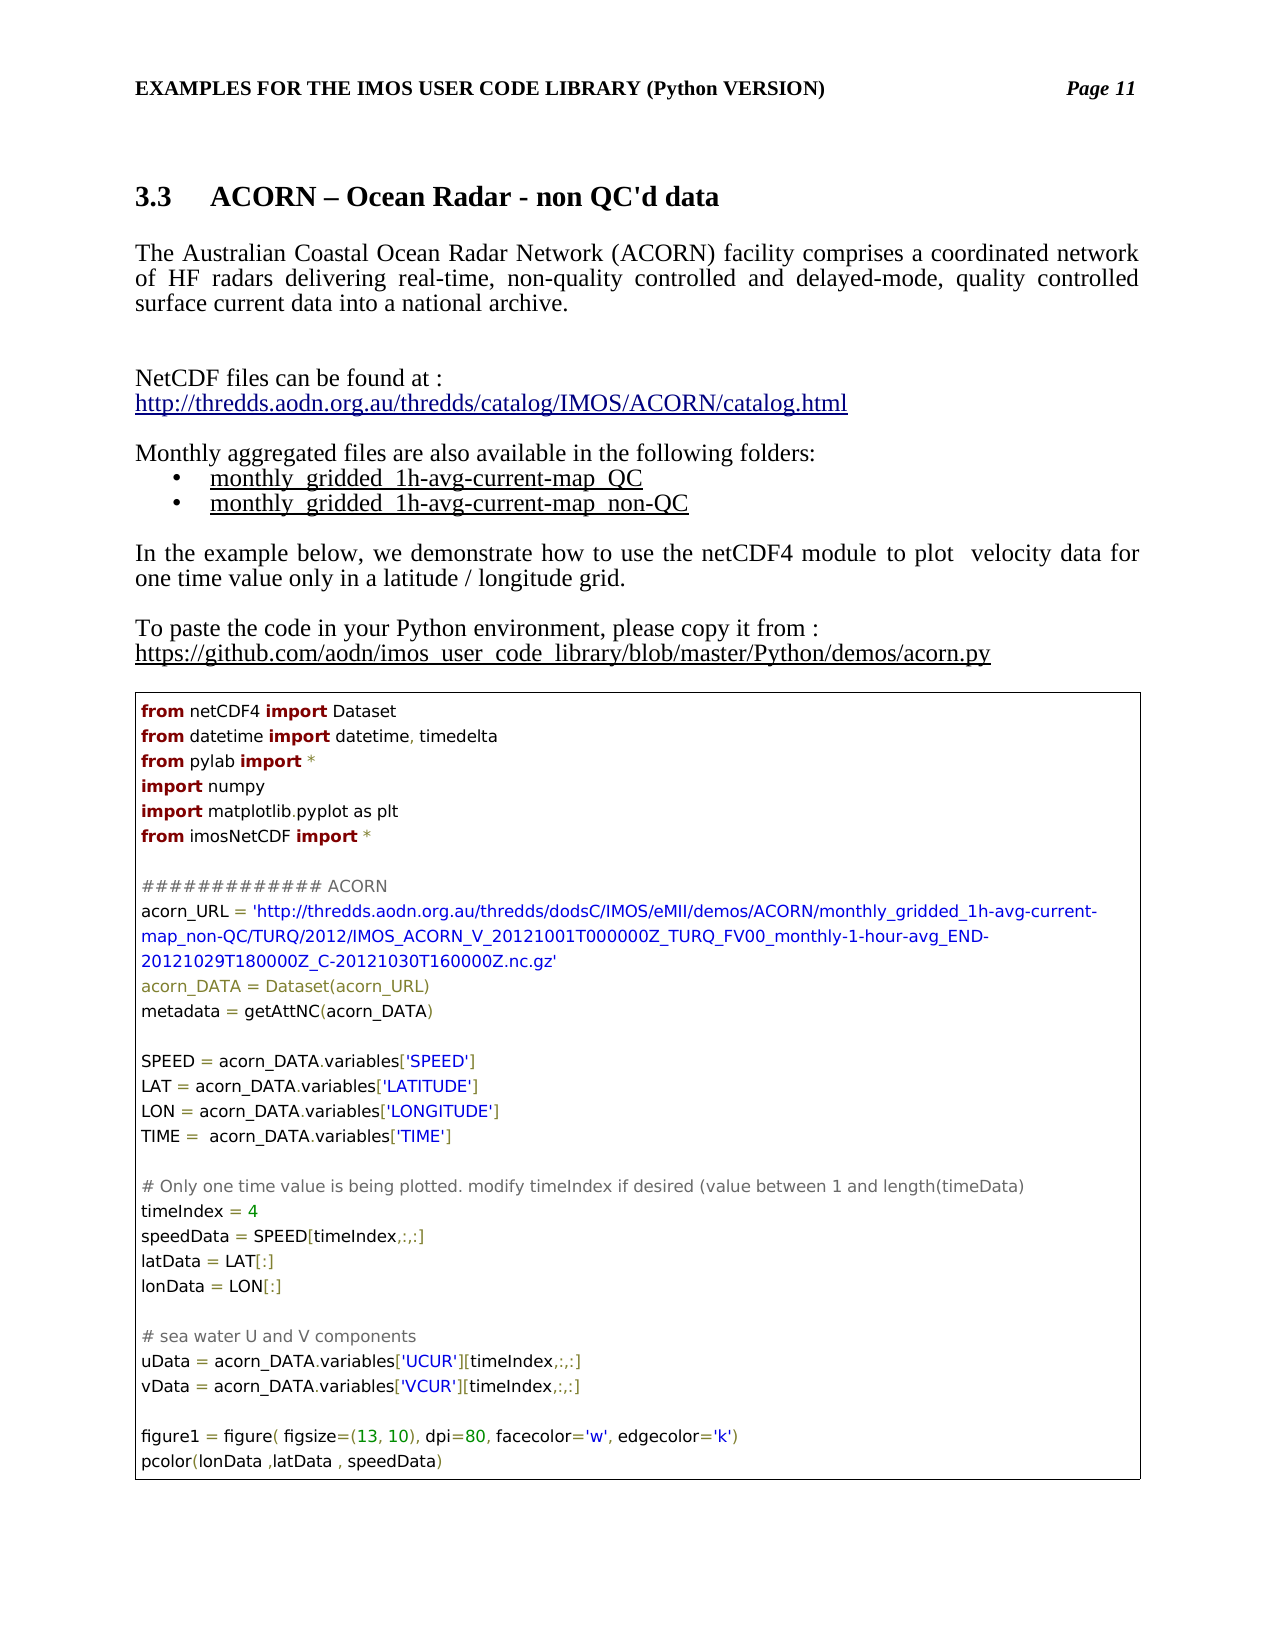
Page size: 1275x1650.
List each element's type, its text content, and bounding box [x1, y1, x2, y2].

list monthly_gridded_1h-avg-current-map_non-QC [172, 492, 1140, 517]
text https://github.com/aodn/imos_user_code_library/blob/master/Python/demos/acorn.py [135, 642, 1140, 667]
subtitle ACORN – Ocean Radar - non QC'd data [135, 179, 1140, 213]
text NetCDF files can be found at : [135, 367, 1140, 392]
text To paste the code in your Python environment, please copy it from : [135, 617, 1140, 642]
text In the example below, we demonstrate how to use the netCDF4 module to plot velocity data for one time value only in a latitude / longitude grid. [135, 542, 1140, 592]
table_header from netCDF4 import Dataset from datetime import datetime, timedelta from pylab import * import numpy import matplotlib.pyplot as plt from imosNetCDF import * ############# ACORN acorn_URL = 'http://thredds.aodn.org.au/thredds/dodsC/IMOS/eMII/demos/ACORN/monthly_gridded_1h-avg-current-map_non-QC/TURQ/2012/IMOS_ACORN_V_20121001T000000Z_TURQ_FV00_monthly-1-hour-avg_END-20121029T180000Z_C-20121030T160000Z.nc.gz' acorn_DATA = Dataset(acorn_URL) metadata = getAttNC(acorn_DATA) SPEED = acorn_DATA.variables['SPEED'] LAT = acorn_DATA.variables['LATITUDE'] LON = acorn_DATA.variables['LONGITUDE'] TIME = acorn_DATA.variables['TIME'] # Only one time value is being plotted. modify timeIndex if desired (value between 1 and length(timeData) timeIndex = 4 speedData = SPEED[timeIndex,:,:] latData = LAT[:] lonData = LON[:] # sea water U and V components uData = acorn_DATA.variables['UCUR'][timeIndex,:,:] vData = acorn_DATA.variables['VCUR'][timeIndex,:,:] figure1 = figure( figsize=(13, 10), dpi=80, facecolor='w', edgecolor='k') pcolor(lonData ,latData , speedData) [136, 693, 1140, 1478]
text http://thredds.aodn.org.au/thredds/catalog/IMOS/ACORN/catalog.html [135, 392, 1140, 417]
text The Australian Coastal Ocean Radar Network (ACORN) facility comprises a coordinated network of HF radars delivering real-time, non-quality controlled and delayed-mode, quality controlled surface current data into a national archive. [135, 242, 1140, 317]
list monthly_gridded_1h-avg-current-map_QC [172, 467, 1140, 492]
text Monthly aggregated files are also available in the following folders: [135, 442, 1140, 467]
